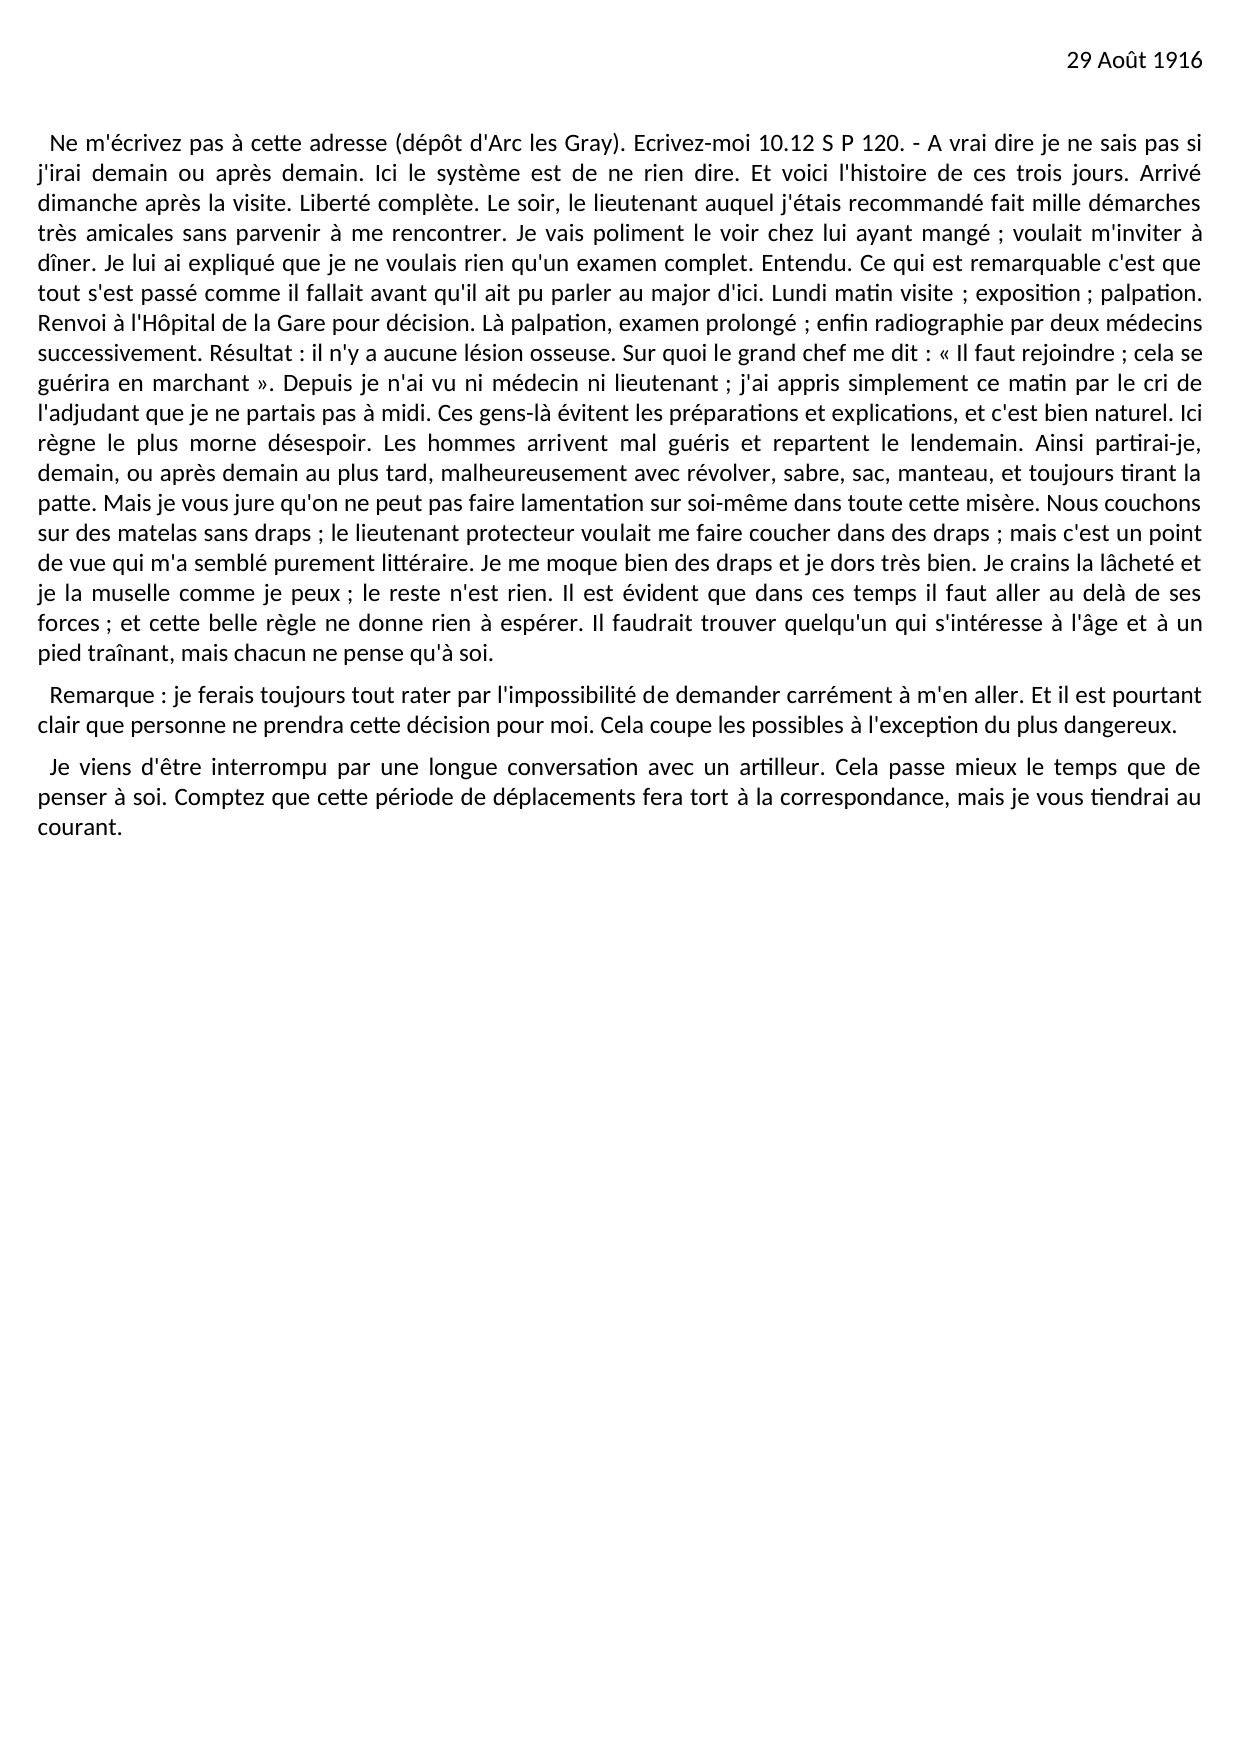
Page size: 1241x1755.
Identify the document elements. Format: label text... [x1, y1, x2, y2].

text Je viens d'être interrompu par une longue conversation avec un artilleur. Cela passe mieux le temps que de penser à soi. Comptez que cette période de déplacements fera tort à la correspondance, mais je vous tiendrai au courant. [37, 756, 1203, 841]
text 29 Août 1916 [37, 49, 1203, 74]
text Ne m'écrivez pas à cette adresse (dépôt d'Arc les Gray). Ecrivez-moi 10.12 S P 120. - A vrai dire je ne sais pas si j'irai demain ou après demain. Ici le système est de ne rien dire. Et voici l'histoire de ces trois jours. Arrivé dimanche après la visite. Liberté complète. Le soir, le lieutenant auquel j'étais recommandé fait mille démarches très amicales sans parvenir à me rencontrer. Je vais poliment le voir chez lui ayant mangé ; voulait m'inviter à dîner. Je lui ai expliqué que je ne voulais rien qu'un examen complet. Entendu. Ce qui est remarquable c'est que tout s'est passé comme il fallait avant qu'il ait pu parler au major d'ici. Lundi matin visite ; exposition ; palpation. Renvoi à l'Hôpital de la Gare pour décision. Là palpation, examen prolongé ; enfin radiographie par deux médecins successivement. Résultat : il n'y a aucune lésion osseuse. Sur quoi le grand chef me dit : « Il faut rejoindre ; cela se guérira en marchant ». Depuis je n'ai vu ni médecin ni lieutenant ; j'ai appris simplement ce matin par le cri de l'adjudant que je ne partais pas à midi. Ces gens-là évitent les préparations et ex­plications, et c'est bien naturel. Ici règne le plus morne désespoir. Les hommes arri­vent mal guéris et repartent le lendemain. Ainsi partirai-je, demain, ou après demain au plus tard, malheureusement avec révolver, sabre, sac, manteau, et toujours tirant la patte. Mais je vous jure qu'on ne peut pas faire lamentation sur soi-même dans toute cette misère. Nous couchons sur des matelas sans draps ; le lieutenant protecteur vou­lait me faire coucher dans des draps ; mais c'est un point de vue qui m'a semblé pure­ment littéraire. Je me moque bien des draps et je dors très bien. Je crains la lâcheté et je la muselle comme je peux ; le reste n'est rien. Il est évident que dans ces temps il faut aller au delà de ses forces ; et cette belle règle ne donne rien à espérer. Il faudrait trouver quelqu'un qui s'intéresse à l'âge et à un pied traînant, mais chacun ne pense qu'à soi. [37, 133, 1203, 668]
text Remarque : je ferais toujours tout rater par l'impossibilité de demander carrément à m'en aller. Et il est pourtant clair que personne ne prendra cette décision pour moi. Cela coupe les possibles à l'exception du plus dangereux. [37, 684, 1203, 739]
